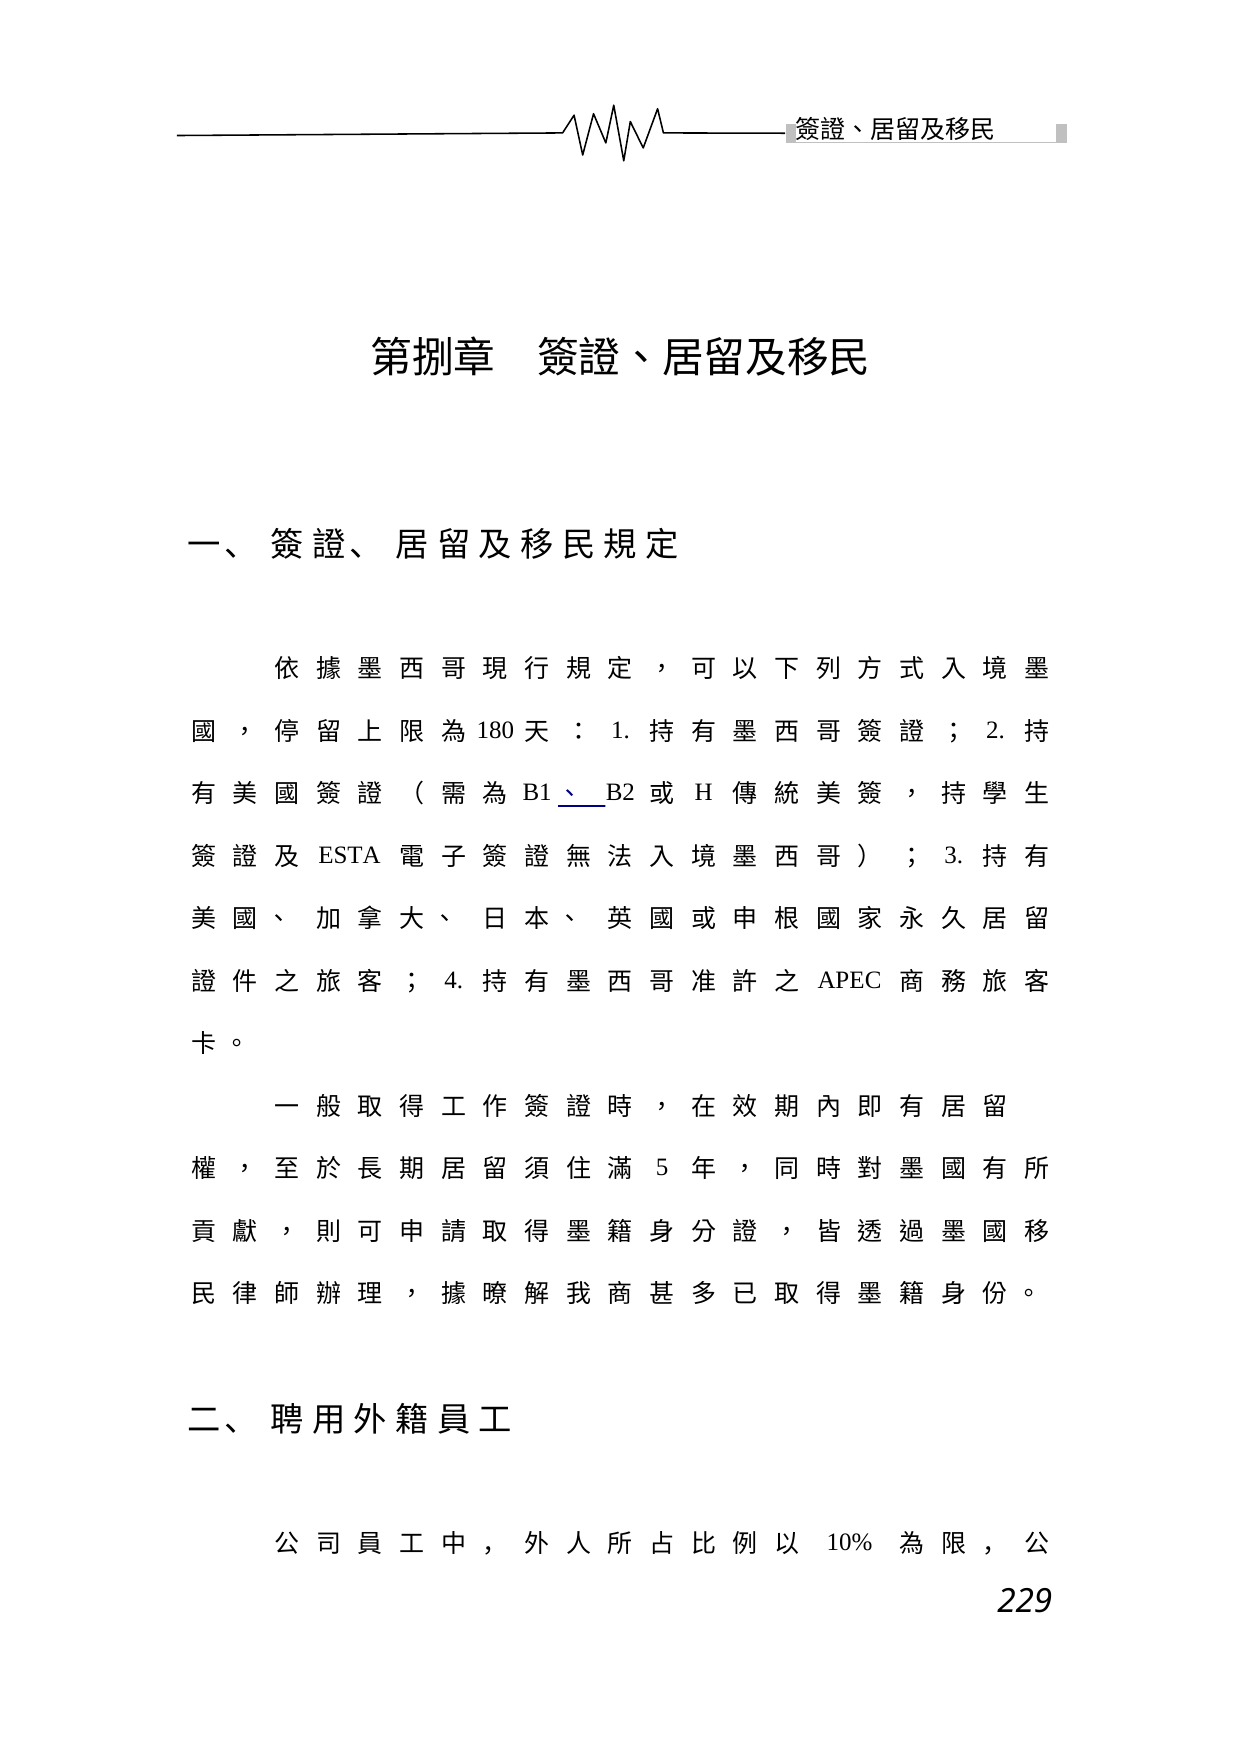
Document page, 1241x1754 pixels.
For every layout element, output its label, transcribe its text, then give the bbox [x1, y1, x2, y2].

text 第捌章 簽證、居留及移民 [183, 313, 1058, 375]
text 一、簽證、居留及移民規定 [183, 500, 1058, 563]
text 公司員工中，外人所占比例以10%為限，公 [183, 1500, 1058, 1563]
text 依據墨西哥現行規定，可以下列方式入境墨國，停留上限為180天：1.持有墨西哥簽證；2.持有美國簽證（需為B1、B2或H傳統美簽，持學生簽證及ESTA電子簽證無法入境墨西哥）；3.持有美國、加拿大、日本、英國或申根國家永久居留證件之旅客；4.持有墨西哥准許之APEC商務旅客卡。 [183, 625, 1058, 1063]
text 一般取得工作簽證時，在效期內即有居留權，至於長期居留須住滿5年，同時對墨國有所貢獻，則可申請取得墨籍身分證，皆透過墨國移民律師辦理，據暸解我商甚多已取得墨籍身份。 [183, 1063, 1058, 1313]
text 二、聘用外籍員工 [183, 1375, 1058, 1438]
